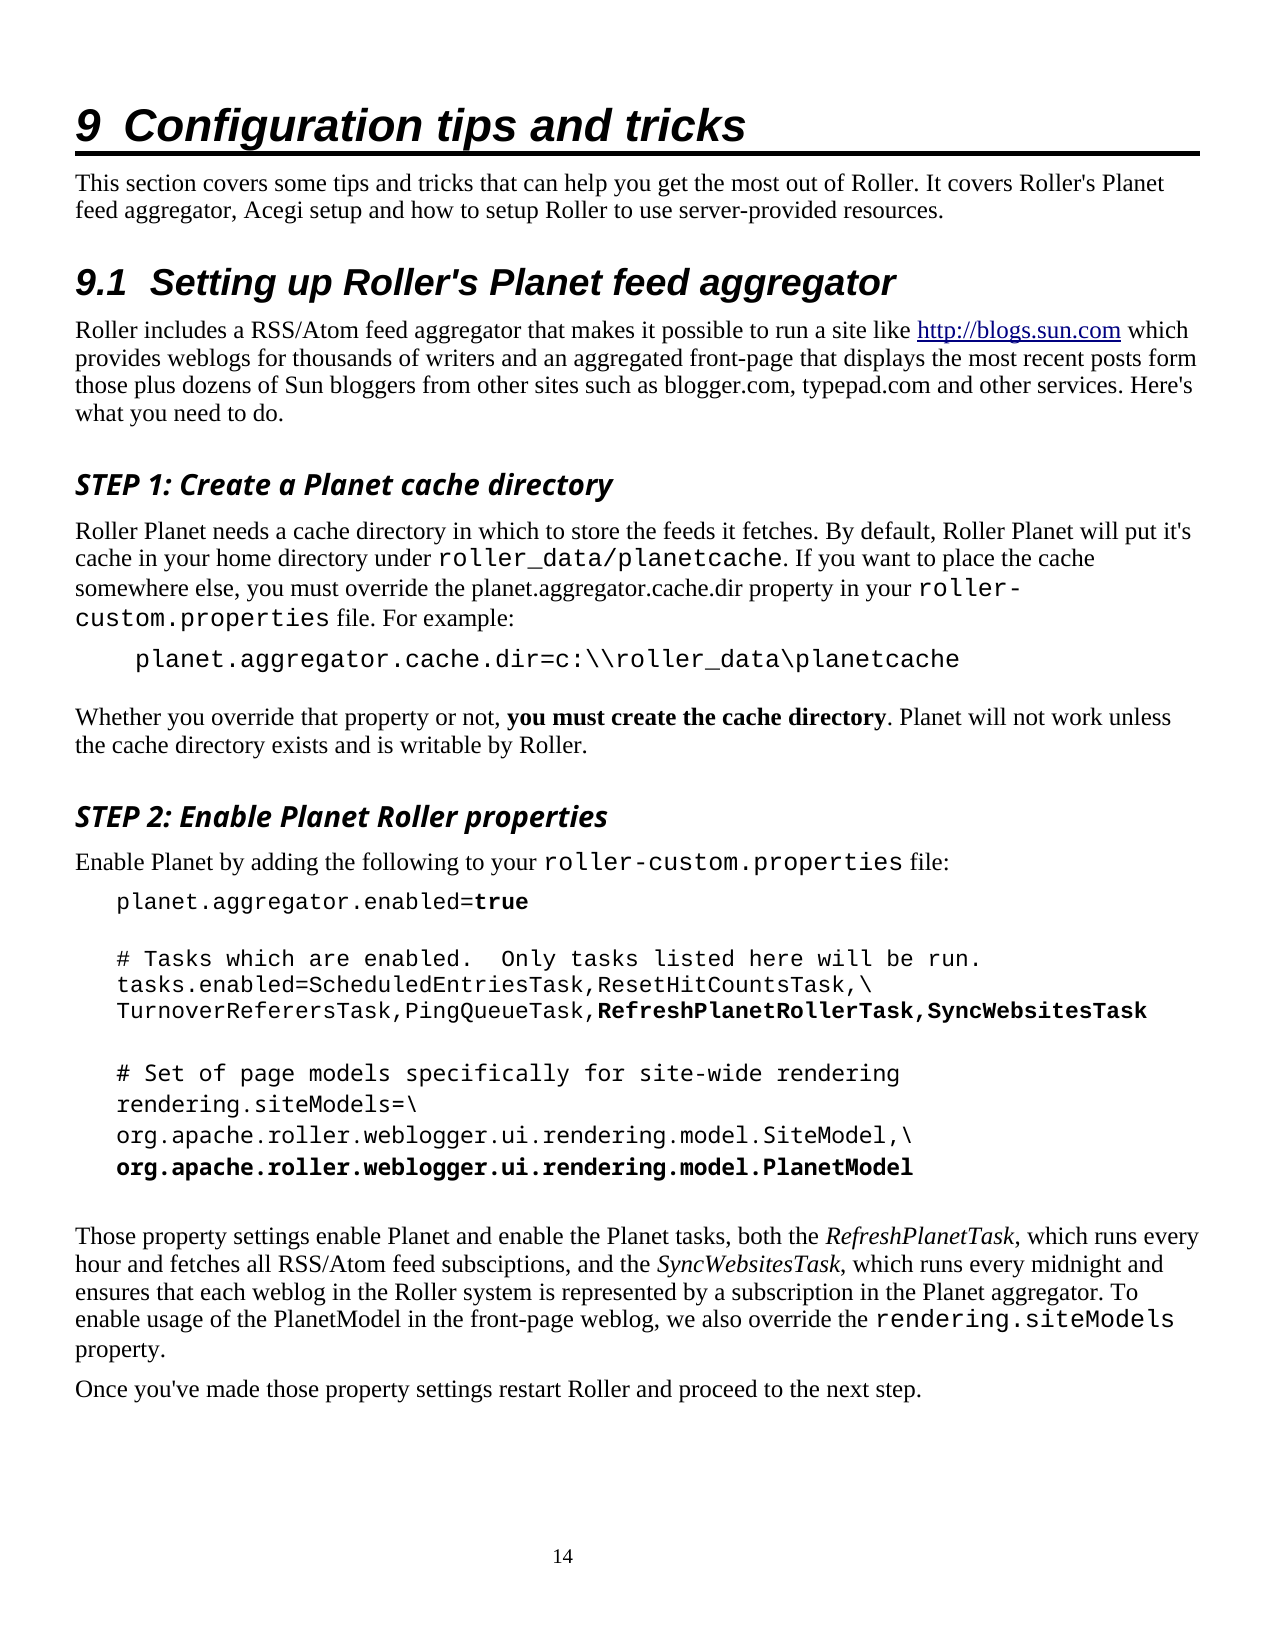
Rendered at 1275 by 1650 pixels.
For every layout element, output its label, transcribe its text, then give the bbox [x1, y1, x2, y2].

text planet.aggregator.cache.dir=c:\\roller_data\planetcache [75, 646, 1200, 675]
text Roller Planet needs a cache directory in which to store the feeds it fetches. By default, Roller Planet will put it's cache in your home directory under roller_data/planetcache. If you want to place the cache somewhere else, you must override the planet.aggregator.cache.dir property in your roller-custom.properties file. For example: [75, 517, 1200, 634]
subtitle Setting up Roller's Planet feed aggregator [75, 262, 1200, 304]
text This section covers some tips and tricks that can help you get the most out of Roller. It covers Roller's Planet feed aggregator, Acegi setup and how to setup Roller to use server-provided resources. [75, 169, 1200, 224]
text org.apache.roller.weblogger.ui.rendering.model.SiteModel,\ [75, 1119, 1200, 1150]
text # Set of page models specifically for site-wide rendering [75, 1057, 1200, 1088]
subtitle Configuration tips and tricks [75, 100, 1200, 151]
text Once you've made those property settings restart Roller and proceed to the next step. [75, 1376, 1200, 1403]
text # Tasks which are enabled. Only tasks listed here will be run. tasks.enabled=ScheduledEntriesTask,ResetHitCountsTask,\ TurnoverReferersTask,PingQueueTask,RefreshPlanetRollerTask,SyncWebsitesTask [75, 948, 1200, 1025]
text Whether you override that property or not, you must create the cache directory. Planet will not work unless the cache directory exists and is writable by Roller. [75, 703, 1200, 758]
text org.apache.roller.weblogger.ui.rendering.model.PlanetModel [75, 1150, 1200, 1182]
text Those property settings enable Planet and enable the Planet tasks, both the RefreshPlanetTask, which runs every hour and fetches all RSS/Atom feed subsciptions, and the SyncWebsitesTask, which runs every midnight and ensures that each weblog in the Roller system is represented by a subscription in the Planet aggregator. To enable usage of the PlanetModel in the front-page weblog, we also override the rendering.siteModels property. [75, 1222, 1200, 1363]
text Roller includes a RSS/Atom feed aggregator that makes it possible to run a site like http://blogs.sun.com which provides weblogs for thousands of writers and an aggregated front-page that displays the most recent posts form those plus dozens of Sun bloggers from other sites such as blogger.com, typepad.com and other services. Here's what you need to do. [75, 316, 1200, 427]
subtitle STEP 1: Create a Planet cache directory [75, 464, 1200, 504]
text Enable Planet by adding the following to your roller-custom.properties file: [75, 848, 1200, 878]
text rendering.siteModels=\ [75, 1088, 1200, 1119]
text planet.aggregator.enabled=true [75, 890, 1200, 916]
subtitle STEP 2: Enable Planet Roller properties [75, 796, 1200, 836]
